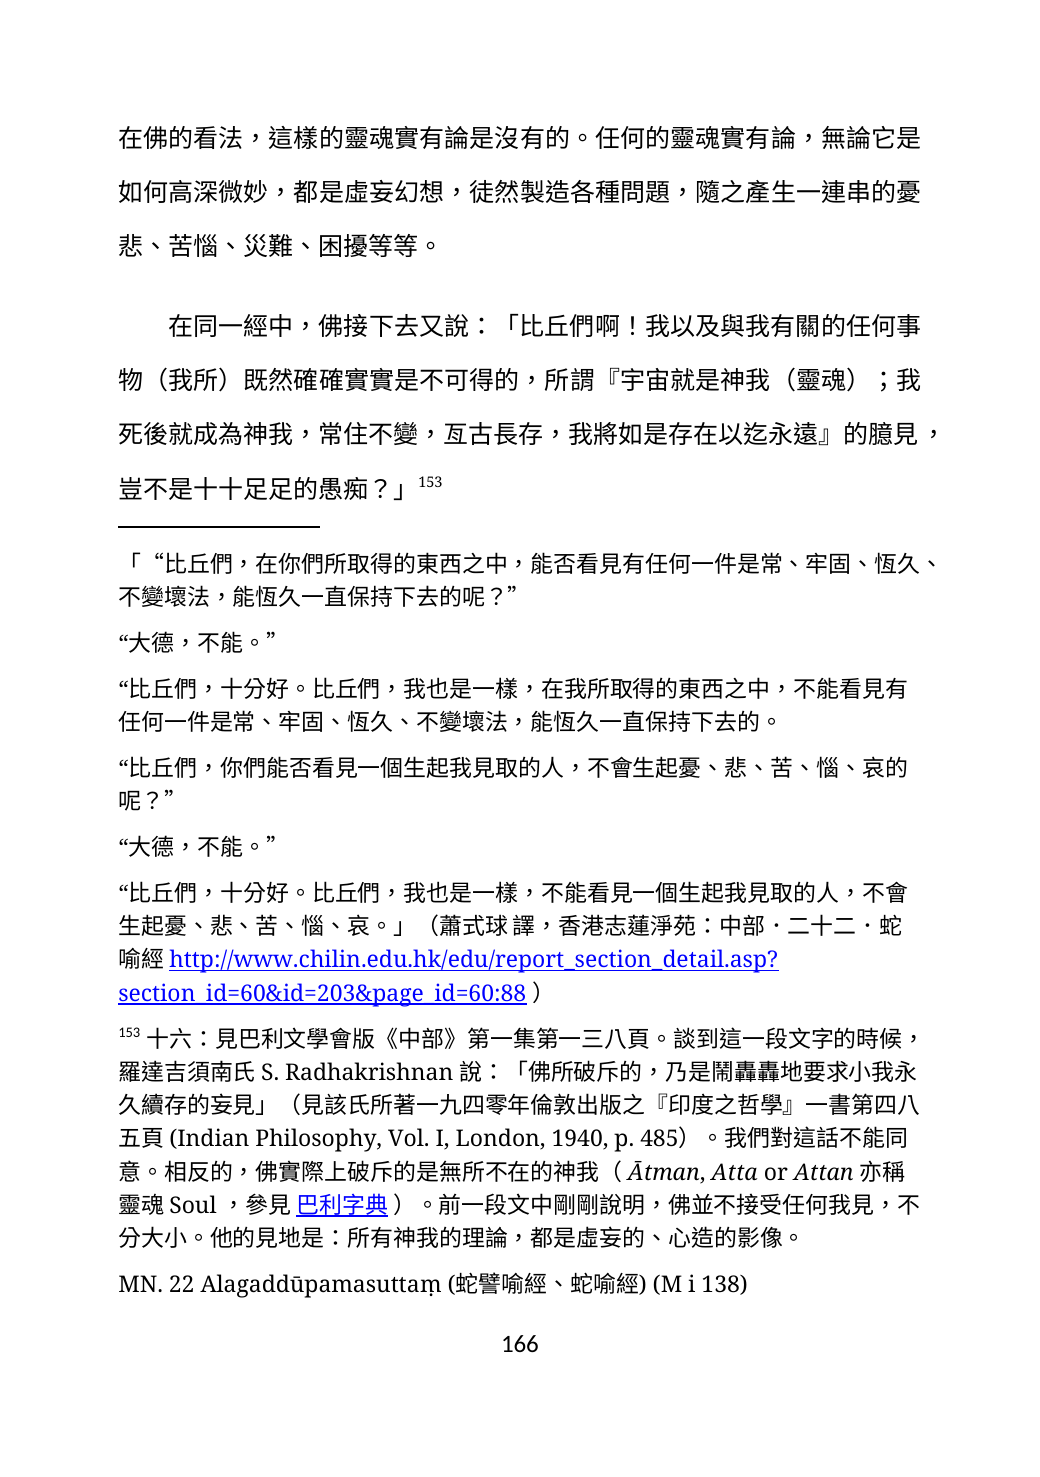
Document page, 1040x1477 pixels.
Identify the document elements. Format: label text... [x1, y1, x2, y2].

text 十六：見巴利文學會版《中部》第一集第一三八頁。談到這一段文字的時候，羅達吉須南氏 S. Radhakrishnan 說：「佛所破斥的，乃是鬧轟轟地要求小我永久續存的妄見」（見該氏所著一九四零年倫敦出版之『印度之哲學』一書第四八五頁 (Indian Philosophy, Vol. I, London, 1940, p. 485）。我們對這話不能同意。相反的，佛實際上破斥的是無所不在的神我（ Ātman, Atta or Attan 亦稱靈魂 Soul ，參見 巴利字典 ）。前一段文中剛剛說明，佛並不接受任何我見，不分大小。他的見地是：所有神我的理論，都是虛妄的、心造的影像。 [118, 1020, 921, 1253]
text 在同一經中，佛接下去又說：「比丘們啊！我以及與我有關的任何事物（我所）既然確確實實是不可得的，所謂『宇宙就是神我（靈魂）；我死後就成為神我，常住不變，亙古長存，我將如是存在以迄永遠』的臆見，豈不是十十足足的愚痴？」 [118, 306, 921, 506]
text 「“比丘們，在你們所取得的東西之中，能否看見有任何一件是常、牢固、恆久、不變壞法，能恆久一直保持下去的呢？” [118, 546, 921, 612]
text “比丘們，十分好。比丘們，我也是一樣，不能看見一個生起我見取的人，不會生起憂、悲、苦、惱、哀。」（蕭式球 譯，香港志蓮淨苑：中部．二十二．蛇喻經 http://www.chilin.edu.hk/edu/report_section_detail.asp?section_id=60&id=203&page_id=60:88 ） [118, 875, 921, 1008]
text MN. 22 Alagaddūpamasuttaṃ (蛇譬喻經、蛇喻經) (M i 138) [118, 1266, 921, 1299]
text “大德，不能。” [118, 829, 921, 862]
text 在佛的看法，這樣的靈魂實有論是沒有的。任何的靈魂實有論，無論它是如何高深微妙，都是虛妄幻想，徒然製造各種問題，隨之產生一連串的憂悲、苦惱、災難、困擾等等。 [118, 118, 921, 263]
text “大德，不能。” [118, 625, 921, 658]
text “比丘們，你們能否看見一個生起我見取的人，不會生起憂、悲、苦、惱、哀的呢？” [118, 750, 921, 816]
text “比丘們，十分好。比丘們，我也是一樣，在我所取得的東西之中，不能看見有任何一件是常、牢固、恆久、不變壞法，能恆久一直保持下去的。 [118, 671, 921, 737]
